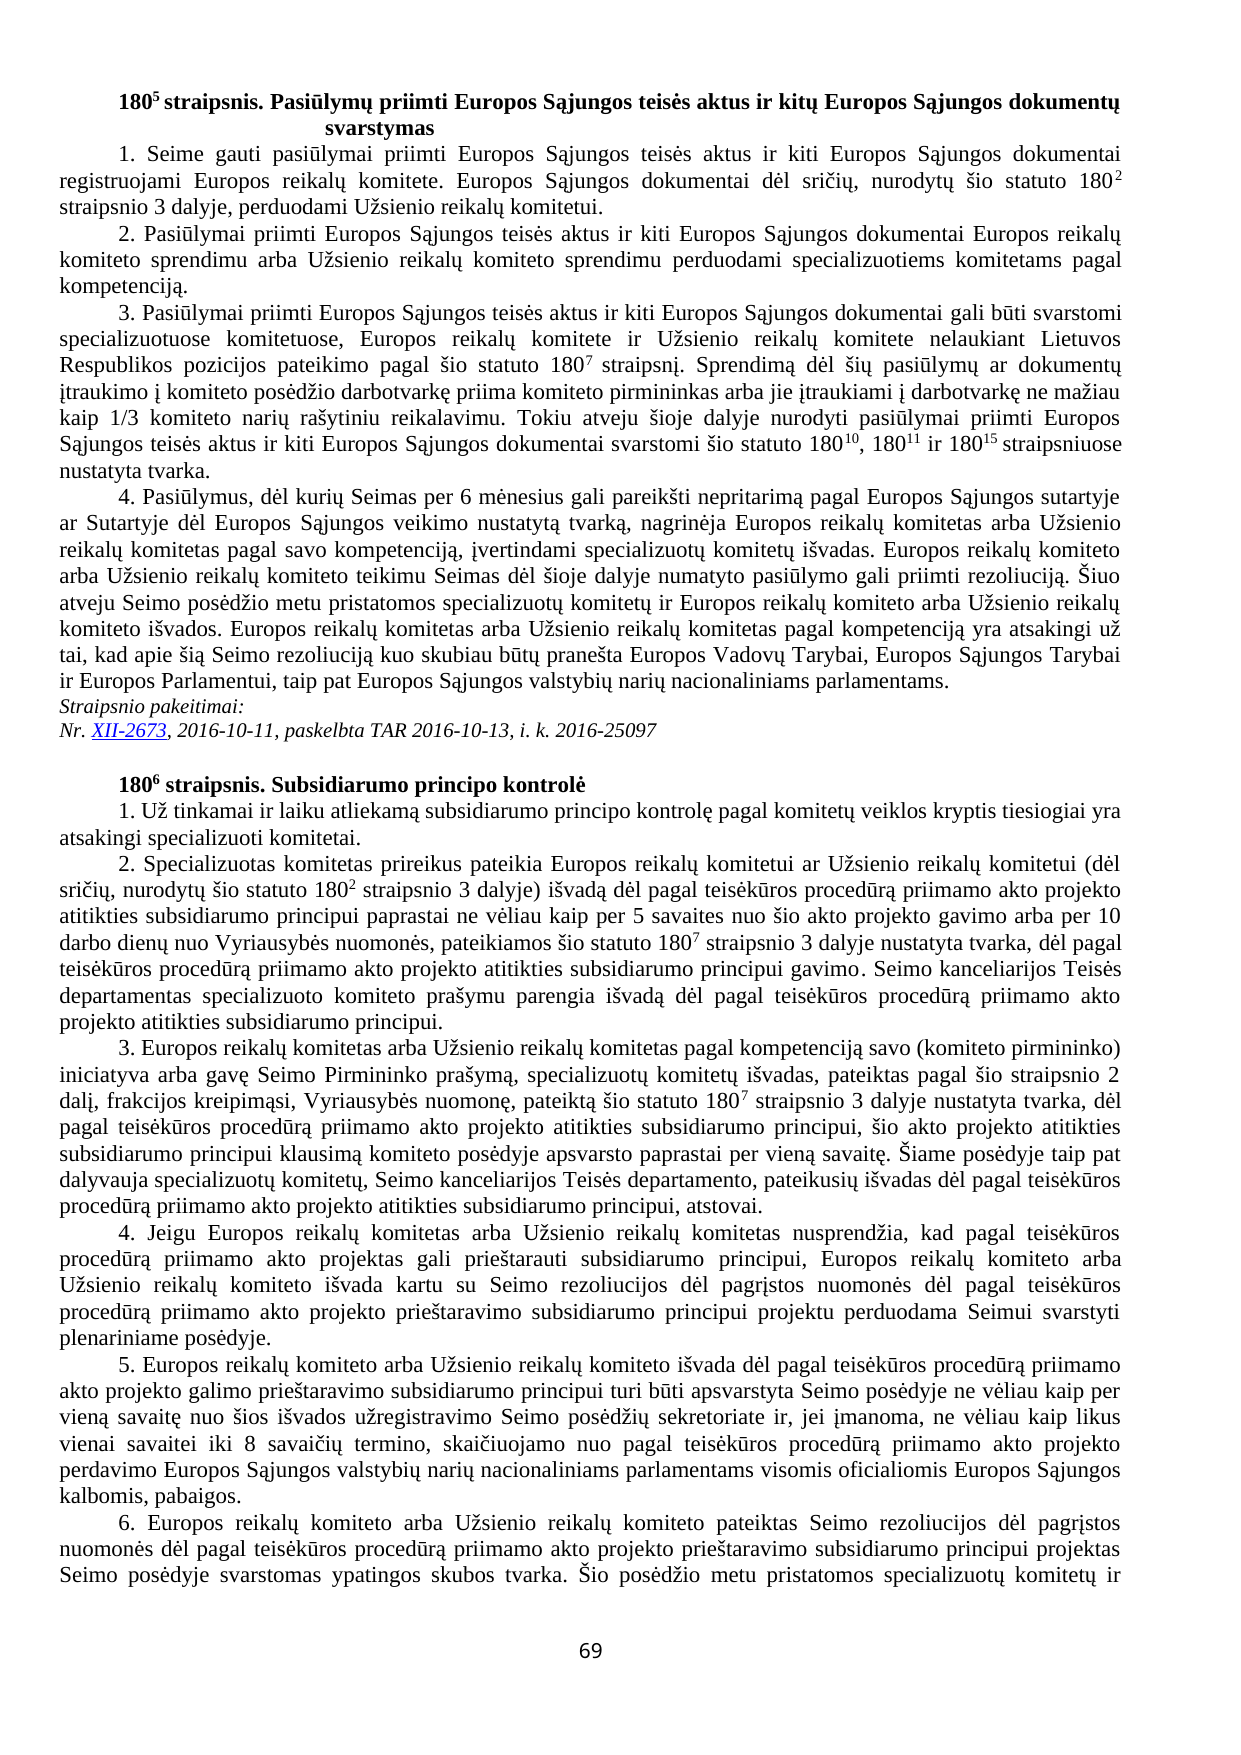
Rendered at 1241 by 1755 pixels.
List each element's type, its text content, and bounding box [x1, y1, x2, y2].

text 1806 straipsnis. Subsidiarumo principo kontrolė [59, 771, 1122, 797]
text 6. Europos reikalų komiteto arba Užsienio reikalų komiteto pateiktas Seimo rezoliucijos dėl pagrįstos nuomonės dėl pagal teisėkūros procedūrą priimamo akto projekto prieštaravimo subsidiarumo principui projektas Seimo posėdyje svarstomas ypatingos skubos tvarka. Šio posėdžio metu pristatomos specializuotų komitetų ir [59, 1509, 1122, 1588]
text Straipsnio pakeitimai: [59, 694, 1122, 718]
text 1805 straipsnis. Pasiūlymų priimti Europos Sąjungos teisės aktus ir kitų Europos Sąjungos dokumentų svarstymas [118, 88, 1122, 141]
text 1. Už tinkamai ir laiku atliekamą subsidiarumo principo kontrolę pagal komitetų veiklos kryptis tiesiogiai yra atsakingi specializuoti komitetai. [59, 797, 1122, 850]
text Nr. XII-2673, 2016-10-11, paskelbta TAR 2016-10-13, i. k. 2016-25097 [59, 718, 1122, 742]
text 2. Specializuotas komitetas prireikus pateikia Europos reikalų komitetui ar Užsienio reikalų komitetui (dėl sričių, nurodytų šio statuto 1802 straipsnio 3 dalyje) išvadą dėl pagal teisėkūros procedūrą priimamo akto projekto atitikties subsidiarumo principui paprastai ne vėliau kaip per 5 savaites nuo šio akto projekto gavimo arba per 10 darbo dienų nuo Vyriausybės nuomonės, pateikiamos šio statuto 1807 straipsnio 3 dalyje nustatyta tvarka, dėl pagal teisėkūros procedūrą priimamo akto projekto atitikties subsidiarumo principui gavimo. Seimo kanceliarijos Teisės departamentas specializuoto komiteto prašymu parengia išvadą dėl pagal teisėkūros procedūrą priimamo akto projekto atitikties subsidiarumo principui. [59, 850, 1122, 1034]
text 4. Pasiūlymus, dėl kurių Seimas per 6 mėnesius gali pareikšti nepritarimą pagal Europos Sąjungos sutartyje ar Sutartyje dėl Europos Sąjungos veikimo nustatytą tvarką, nagrinėja Europos reikalų komitetas arba Užsienio reikalų komitetas pagal savo kompetenciją, įvertindami specializuotų komitetų išvadas. Europos reikalų komiteto arba Užsienio reikalų komiteto teikimu Seimas dėl šioje dalyje numatyto pasiūlymo gali priimti rezoliuciją. Šiuo atveju Seimo posėdžio metu pristatomos specializuotų komitetų ir Europos reikalų komiteto arba Užsienio reikalų komiteto išvados. Europos reikalų komitetas arba Užsienio reikalų komitetas pagal kompetenciją yra atsakingi už tai, kad apie šią Seimo rezoliuciją kuo skubiau būtų pranešta Europos Vadovų Tarybai, Europos Sąjungos Tarybai ir Europos Parlamentui, taip pat Europos Sąjungos valstybių narių nacionaliniams parlamentams. [59, 483, 1122, 694]
text 4. Jeigu Europos reikalų komitetas arba Užsienio reikalų komitetas nusprendžia, kad pagal teisėkūros procedūrą priimamo akto projektas gali prieštarauti subsidiarumo principui, Europos reikalų komiteto arba Užsienio reikalų komiteto išvada kartu su Seimo rezoliucijos dėl pagrįstos nuomonės dėl pagal teisėkūros procedūrą priimamo akto projekto prieštaravimo subsidiarumo principui projektu perduodama Seimui svarstyti plenariniame posėdyje. [59, 1219, 1122, 1351]
text 1. Seime gauti pasiūlymai priimti Europos Sąjungos teisės aktus ir kiti Europos Sąjungos dokumentai registruojami Europos reikalų komitete. Europos Sąjungos dokumentai dėl sričių, nurodytų šio statuto 1802 straipsnio 3 dalyje, perduodami Užsienio reikalų komitetui. [59, 141, 1122, 219]
text 2. Pasiūlymai priimti Europos Sąjungos teisės aktus ir kiti Europos Sąjungos dokumentai Europos reikalų komiteto sprendimu arba Užsienio reikalų komiteto sprendimu perduodami specializuotiems komitetams pagal kompetenciją. [59, 219, 1122, 299]
text 5. Europos reikalų komiteto arba Užsienio reikalų komiteto išvada dėl pagal teisėkūros procedūrą priimamo akto projekto galimo prieštaravimo subsidiarumo principui turi būti apsvarstyta Seimo posėdyje ne vėliau kaip per vieną savaitę nuo šios išvados užregistravimo Seimo posėdžių sekretoriate ir, jei įmanoma, ne vėliau kaip likus vienai savaitei iki 8 savaičių termino, skaičiuojamo nuo pagal teisėkūros procedūrą priimamo akto projekto perdavimo Europos Sąjungos valstybių narių nacionaliniams parlamentams visomis oficialiomis Europos Sąjungos kalbomis, pabaigos. [59, 1351, 1122, 1509]
text 3. Pasiūlymai priimti Europos Sąjungos teisės aktus ir kiti Europos Sąjungos dokumentai gali būti svarstomi specializuotuose komitetuose, Europos reikalų komitete ir Užsienio reikalų komitete nelaukiant Lietuvos Respublikos pozicijos pateikimo pagal šio statuto 1807 straipsnį. Sprendimą dėl šių pasiūlymų ar dokumentų įtraukimo į komiteto posėdžio darbotvarkę priima komiteto pirmininkas arba jie įtraukiami į darbotvarkę ne mažiau kaip 1/3 komiteto narių rašytiniu reikalavimu. Tokiu atveju šioje dalyje nurodyti pasiūlymai priimti Europos Sąjungos teisės aktus ir kiti Europos Sąjungos dokumentai svarstomi šio statuto 18010, 18011 ir 18015 straipsniuose nustatyta tvarka. [59, 299, 1122, 483]
text 3. Europos reikalų komitetas arba Užsienio reikalų komitetas pagal kompetenciją savo (komiteto pirmininko) iniciatyva arba gavę Seimo Pirmininko prašymą, specializuotų komitetų išvadas, pateiktas pagal šio straipsnio 2 dalį, frakcijos kreipimąsi, Vyriausybės nuomonę, pateiktą šio statuto 1807 straipsnio 3 dalyje nustatyta tvarka, dėl pagal teisėkūros procedūrą priimamo akto projekto atitikties subsidiarumo principui, šio akto projekto atitikties subsidiarumo principui klausimą komiteto posėdyje apsvarsto paprastai per vieną savaitę. Šiame posėdyje taip pat dalyvauja specializuotų komitetų, Seimo kanceliarijos Teisės departamento, pateikusių išvadas dėl pagal teisėkūros procedūrą priimamo akto projekto atitikties subsidiarumo principui, atstovai. [59, 1034, 1122, 1219]
